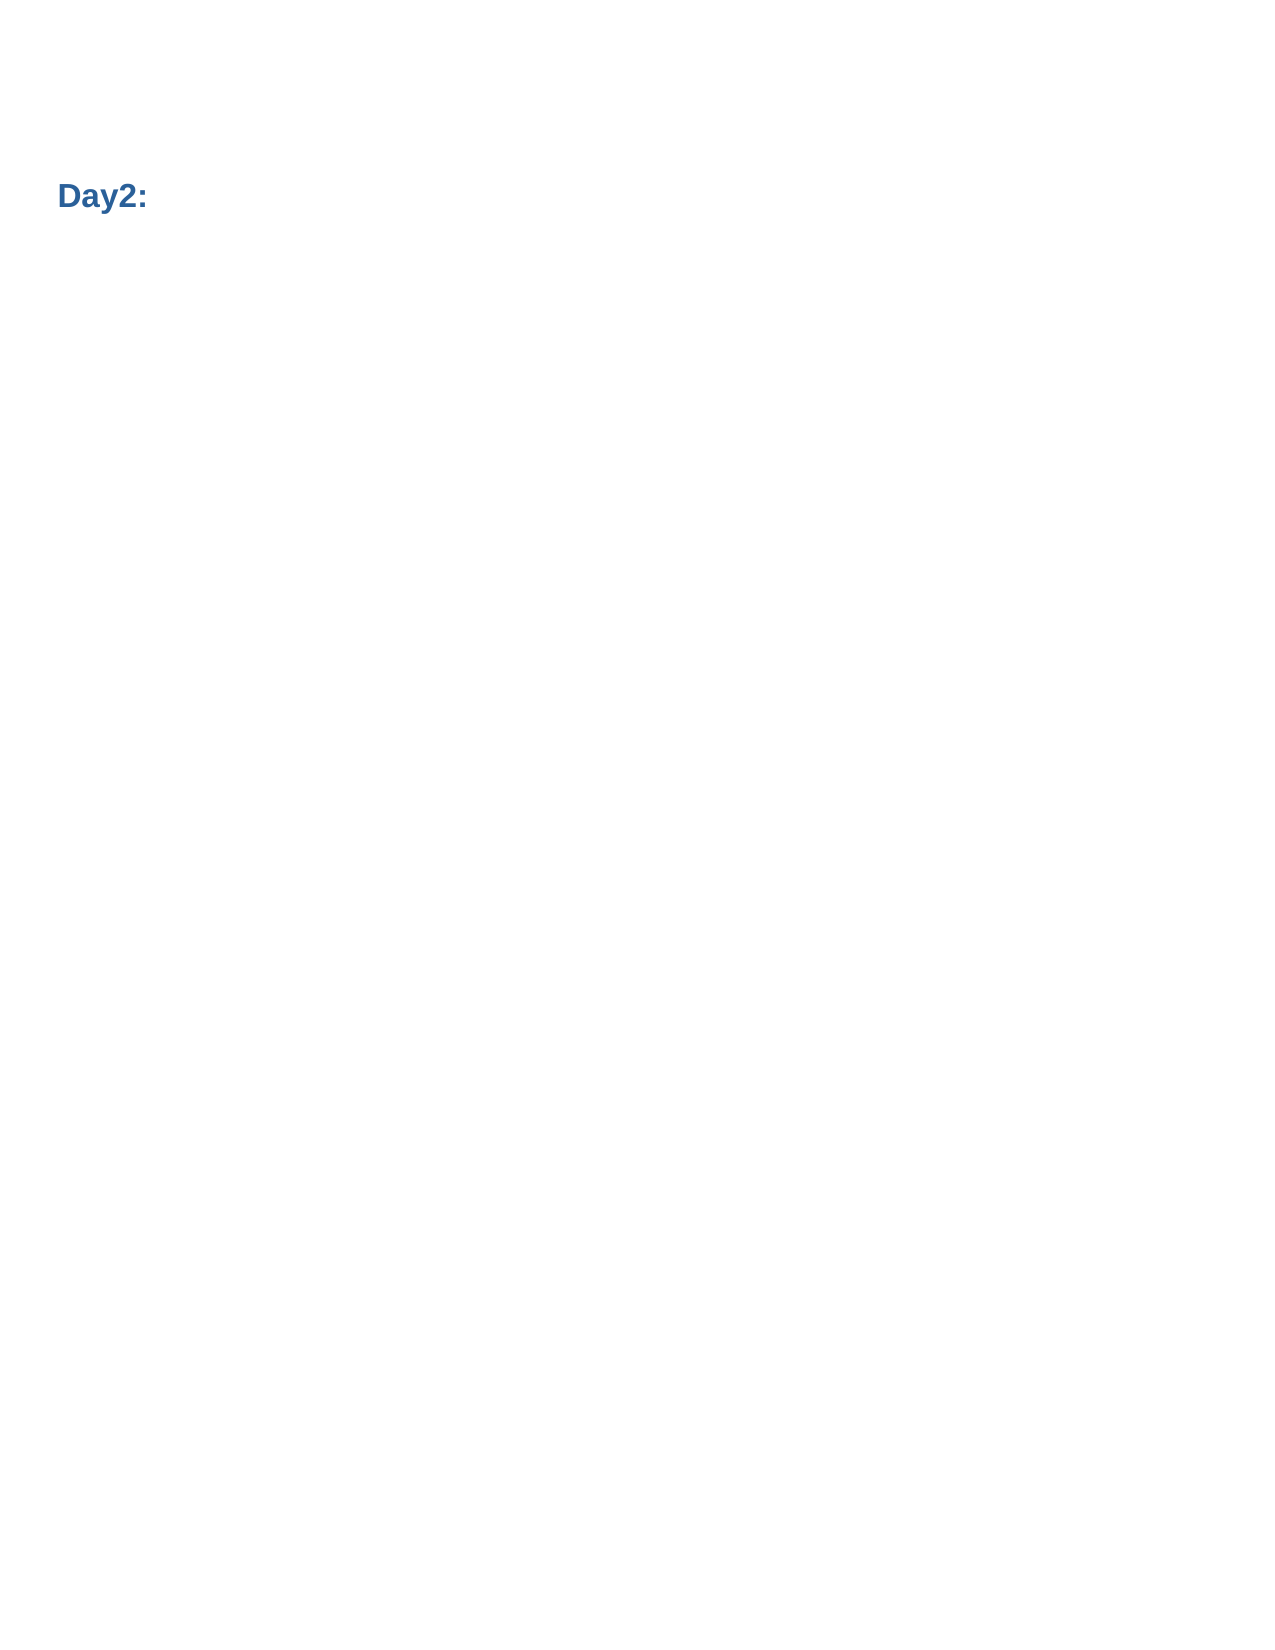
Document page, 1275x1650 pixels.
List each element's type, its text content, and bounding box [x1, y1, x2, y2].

text Day2: [57, 176, 1154, 214]
